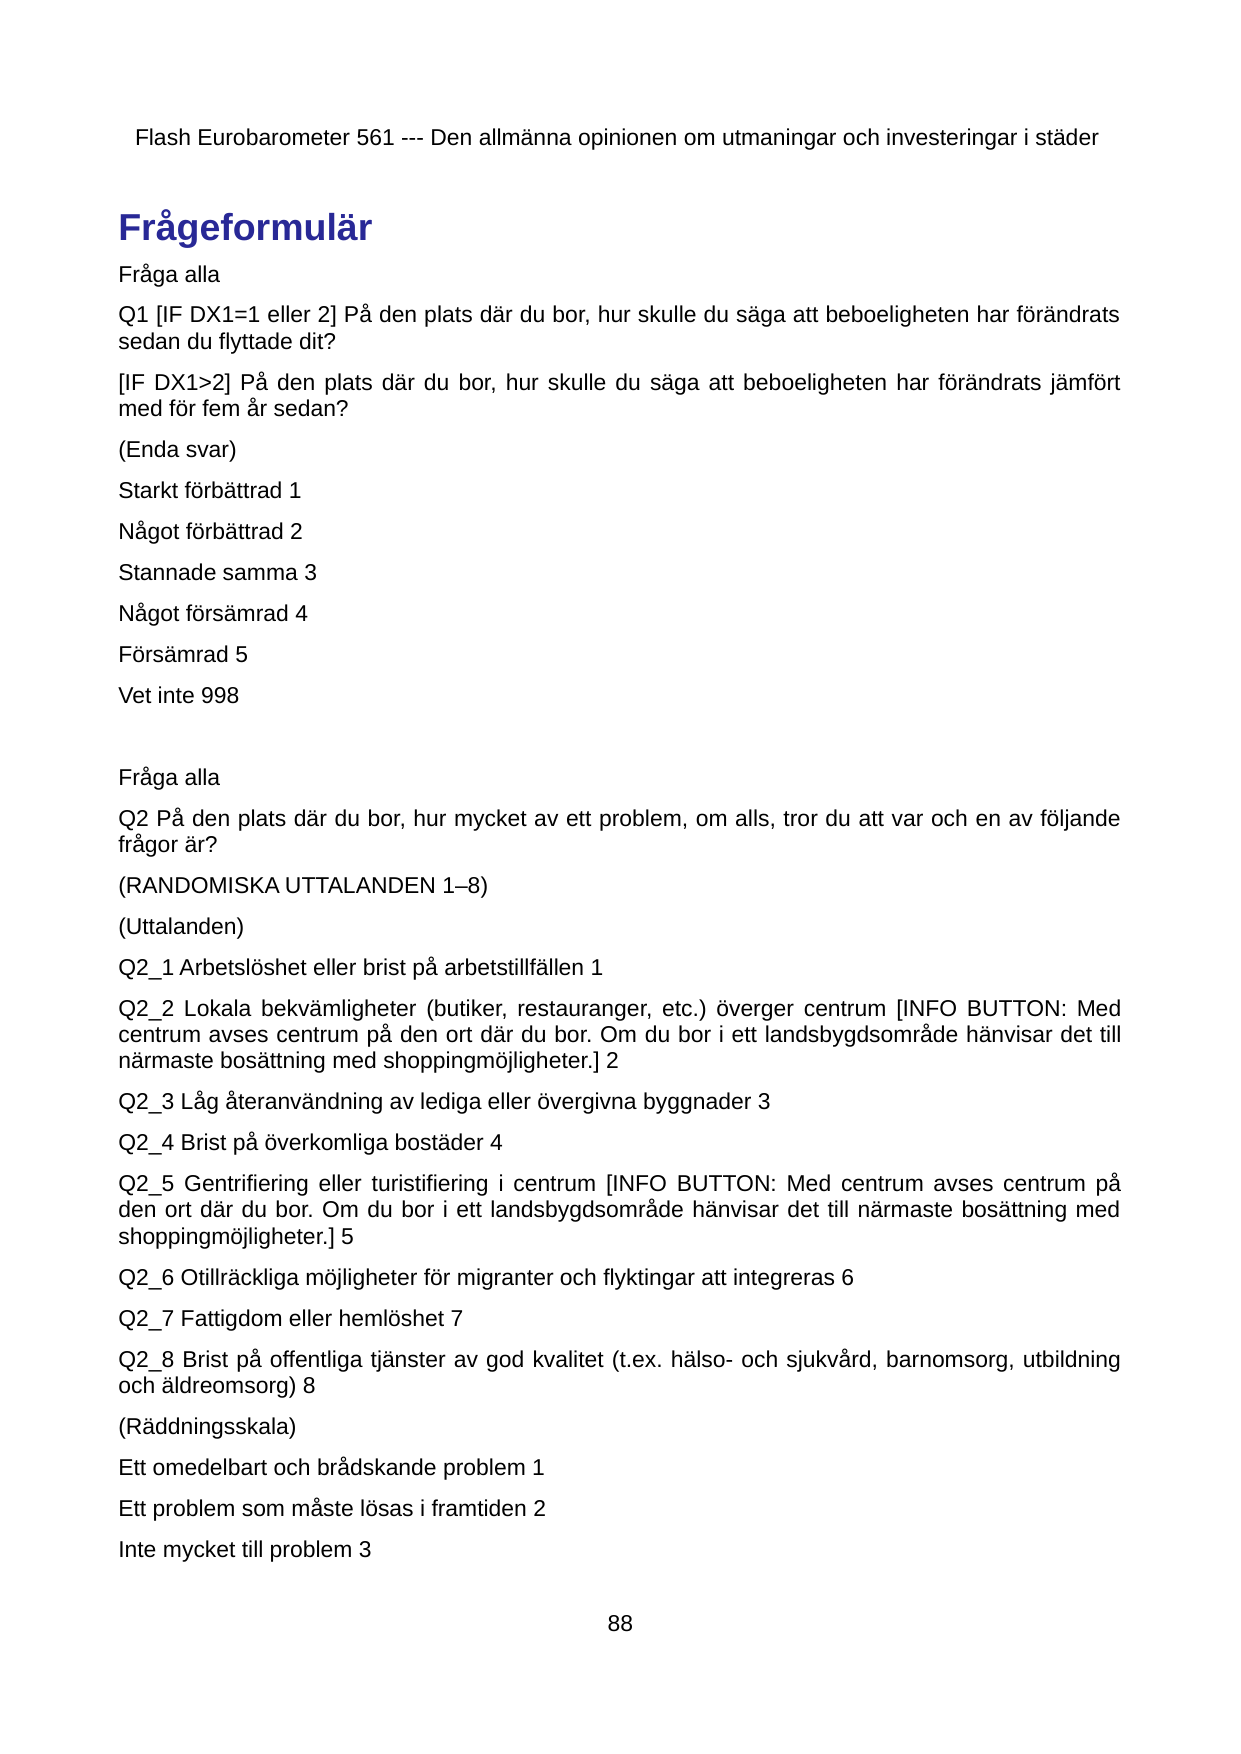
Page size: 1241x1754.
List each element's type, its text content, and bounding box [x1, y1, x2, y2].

text Q2_7 Fattigdom eller hemlöshet 7 [118, 1305, 1122, 1331]
text Q2_6 Otillräckliga möjligheter för migranter och flyktingar att integreras 6 [118, 1264, 1122, 1290]
text [IF DX1>2] På den plats där du bor, hur skulle du säga att beboeligheten har förändrats jämfört med för fem år sedan? [118, 369, 1122, 421]
text Vet inte 998 [118, 682, 1122, 708]
text (RANDOMISKA UTTALANDEN 1–8) [118, 872, 1122, 898]
text Något förbättrad 2 [118, 518, 1122, 544]
text (Uttalanden) [118, 913, 1122, 939]
text Q2_3 Låg återanvändning av lediga eller övergivna byggnader 3 [118, 1088, 1122, 1114]
text Försämrad 5 [118, 641, 1122, 667]
text Q2_8 Brist på offentliga tjänster av god kvalitet (t.ex. hälso- och sjukvård, barnomsorg, utbildning och äldreomsorg) 8 [118, 1346, 1122, 1398]
text Q2_1 Arbetslöshet eller brist på arbetstillfällen 1 [118, 954, 1122, 980]
text (Enda svar) [118, 436, 1122, 462]
subtitle Frågeformulär [118, 205, 1122, 248]
text Q2_2 Lokala bekvämligheter (butiker, restauranger, etc.) överger centrum [INFO BUTTON: Med centrum avses centrum på den ort där du bor. Om du bor i ett landsbygdsområde hänvisar det till närmaste bosättning med shoppingmöjligheter.] 2 [118, 994, 1122, 1074]
text Q2_4 Brist på överkomliga bostäder 4 [118, 1129, 1122, 1156]
text Något försämrad 4 [118, 600, 1122, 626]
text Q1 [IF DX1=1 eller 2] På den plats där du bor, hur skulle du säga att beboeligheten har förändrats sedan du flyttade dit? [118, 301, 1122, 354]
text Ett omedelbart och brådskande problem 1 [118, 1454, 1122, 1480]
text Stannade samma 3 [118, 559, 1122, 585]
text Q2_5 Gentrifiering eller turistifiering i centrum [INFO BUTTON: Med centrum avses centrum på den ort där du bor. Om du bor i ett landsbygdsområde hänvisar det till närmaste bosättning med shoppingmöjligheter.] 5 [118, 1170, 1122, 1249]
text Fråga alla [118, 261, 1122, 287]
text (Räddningsskala) [118, 1413, 1122, 1439]
text Q2 På den plats där du bor, hur mycket av ett problem, om alls, tror du att var och en av följande frågor är? [118, 804, 1122, 857]
text Starkt förbättrad 1 [118, 477, 1122, 503]
text Fråga alla [118, 763, 1122, 790]
text Ett problem som måste lösas i framtiden 2 [118, 1495, 1122, 1521]
text Inte mycket till problem 3 [118, 1536, 1122, 1562]
